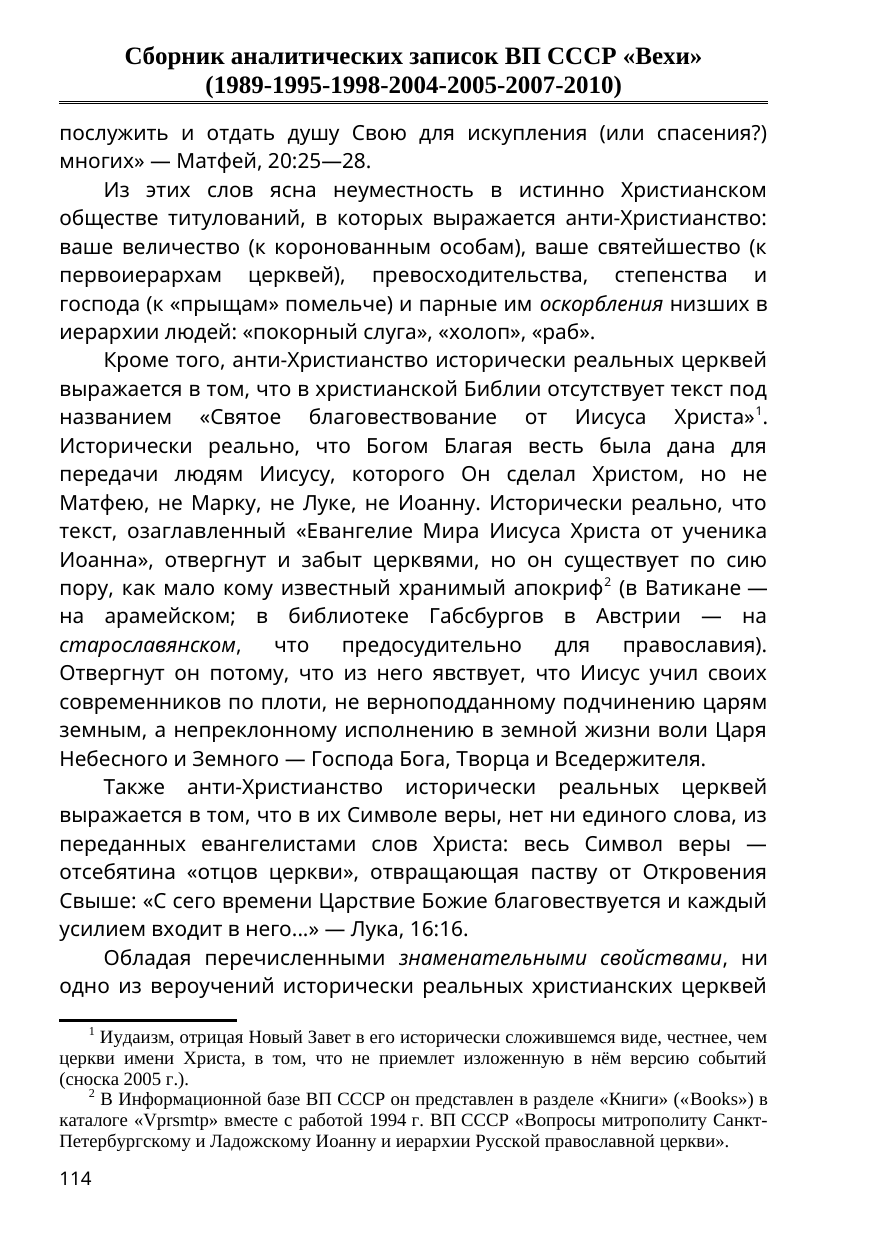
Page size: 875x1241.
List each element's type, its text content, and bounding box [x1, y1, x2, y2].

text В Информационной базе ВП СССР он представлен в разделе «Книги» («Books») в каталоге «Vprsmtp» вместе с работой 1994 г. ВП СССР «Вопросы митрополиту Санкт-Петербургскому и Ладожскому Иоанну и иерархии Русской православной церкви». [59, 1089, 768, 1152]
text послужить и отдать душу Свою для искупления (или спасения?) многих» — Матфей, 20:25—28. [59, 118, 768, 175]
text Также анти-Христианство исторически реальных церквей выражается в том, что в их Символе веры, нет ни единого слова, из переданных евангелистами слов Христа: весь Символ веры — отсебятина «отцов церкви», отвращающая паству от Откровения Свыше: «С сего времени Царствие Божие благовествуется и каждый усилием входит в него...» — Лука, 16:16. [59, 772, 768, 943]
text Иудаизм, отрицая Новый Завет в его исторически сложившемся виде, честнее, чем церкви имени Христа, в том, что не приемлет изложенную в нём версию событий (сноска 2005 г.). [59, 1027, 768, 1089]
text Кроме того, анти-Христианство исторически реальных церквей выражается в том, что в христианской Библии отсутствует текст под названием «Святое благовествование от Иисуса Христа». Исторически реально, что Богом Благая весть была дана для передачи людям Иисусу, которого Он сделал Христом, но не Матфею, не Марку, не Луке, не Иоанну. Исторически реально, что текст, озаглавленный «Евангелие Мира Иисуса Христа от ученика Иоанна», отвергнут и забыт церквями, но он существует по сию пору, как мало кому известный хранимый апокриф (в Ватикане — на арамейском; в библиотеке Габсбургов в Австрии — на старославянском, что предосудительно для православия). Отвергнут он потому, что из него явствует, что Иисус учил своих современников по плоти, не верноподданному подчинению царям земным, а непреклонному исполнению в земной жизни воли Царя Небесного и Земного — Господа Бога, Творца и Вседержителя. [59, 346, 768, 772]
text Из этих слов ясна неуместность в истинно Христианском обществе титулований, в которых выражается анти-Христианство: ваше величество (к коронованным особам), ваше святейшество (к первоиерархам церквей), превосходительства, степенства и господа (к «прыщам» помельче) и парные им оскорбления низших в иерархии людей: «покорный слуга», «холоп», «раб». [59, 175, 768, 346]
text Обладая перечисленными знаменательными свойствами, ни одно из вероучений исторически реальных христианских церквей [59, 943, 768, 1000]
